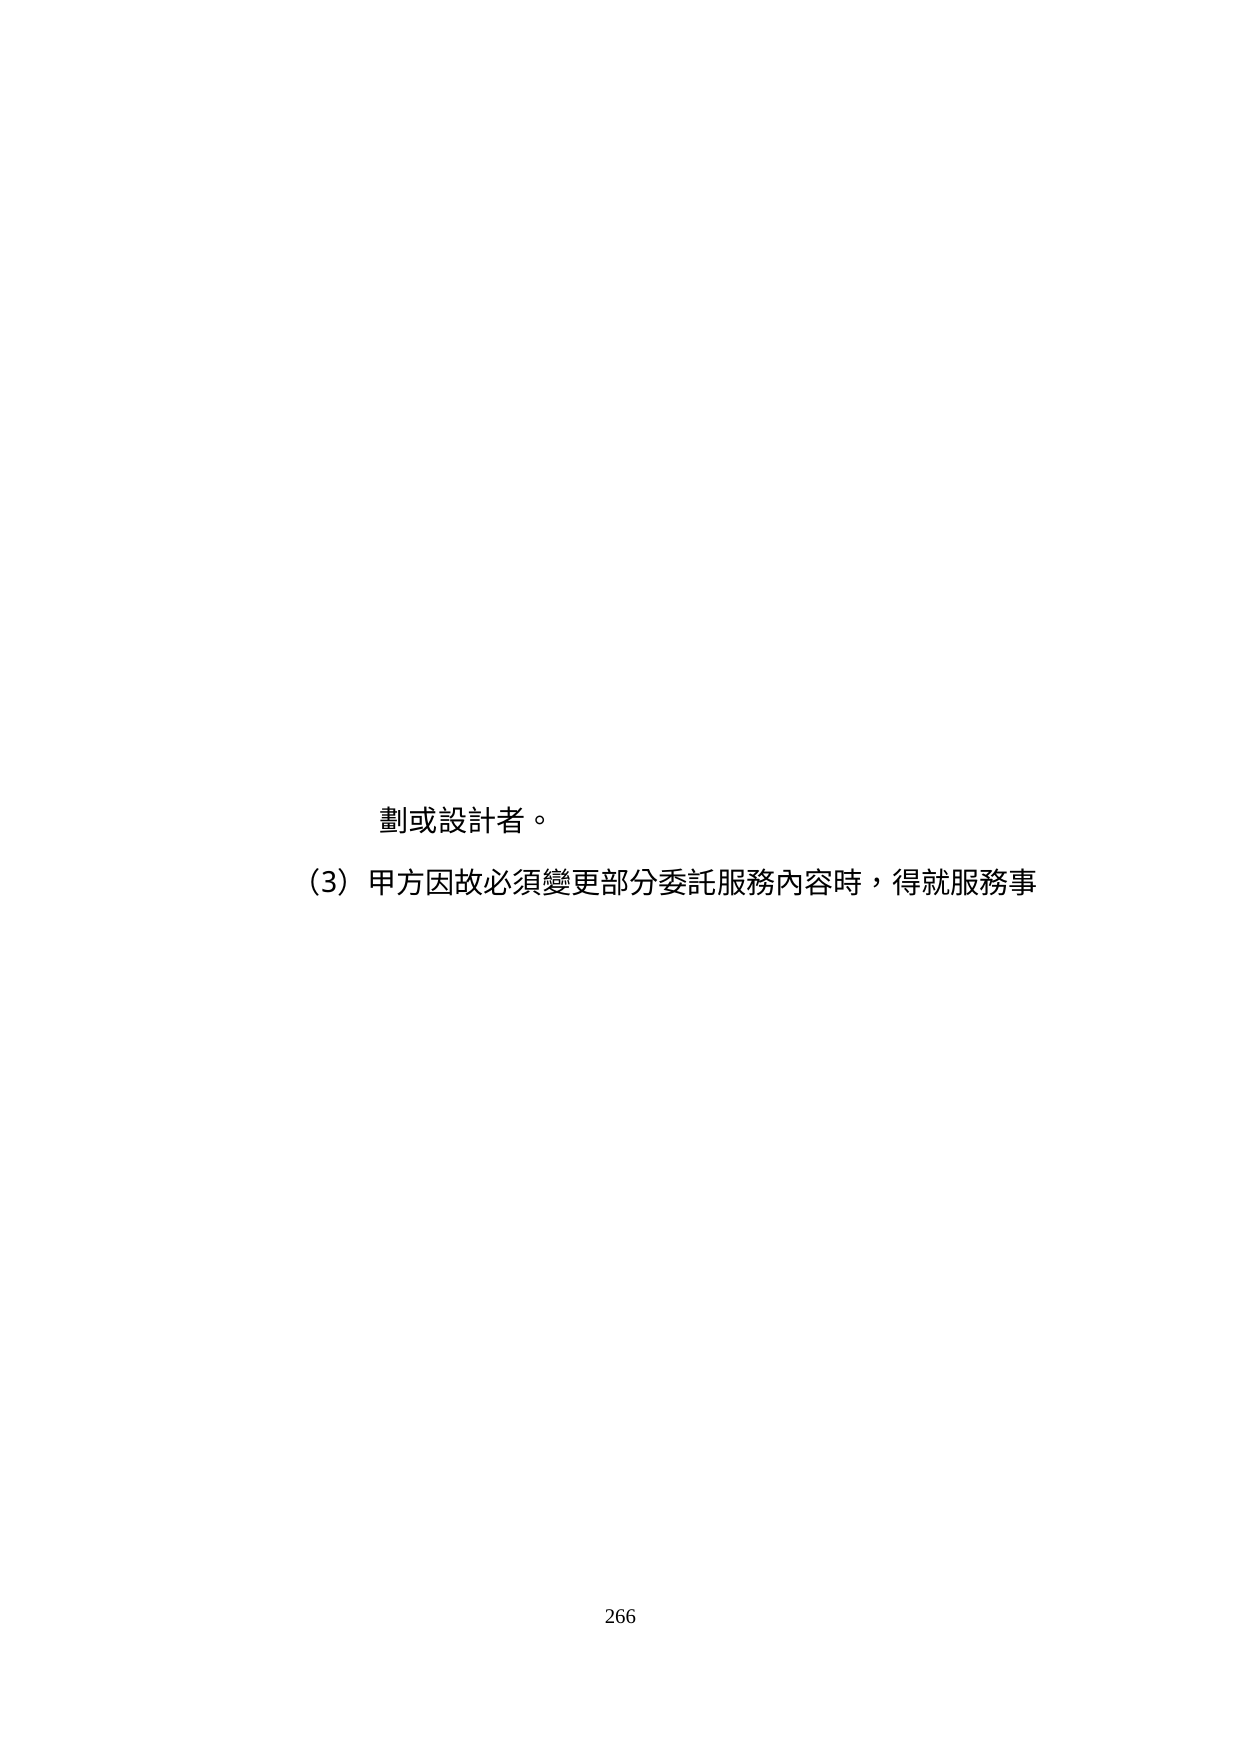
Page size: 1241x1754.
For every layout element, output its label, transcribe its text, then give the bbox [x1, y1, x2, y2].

list 劃或設計者。 [291, 777, 1053, 839]
list 甲方因故必須變更部分委託服務內容時，得就服務事 [291, 839, 1053, 902]
